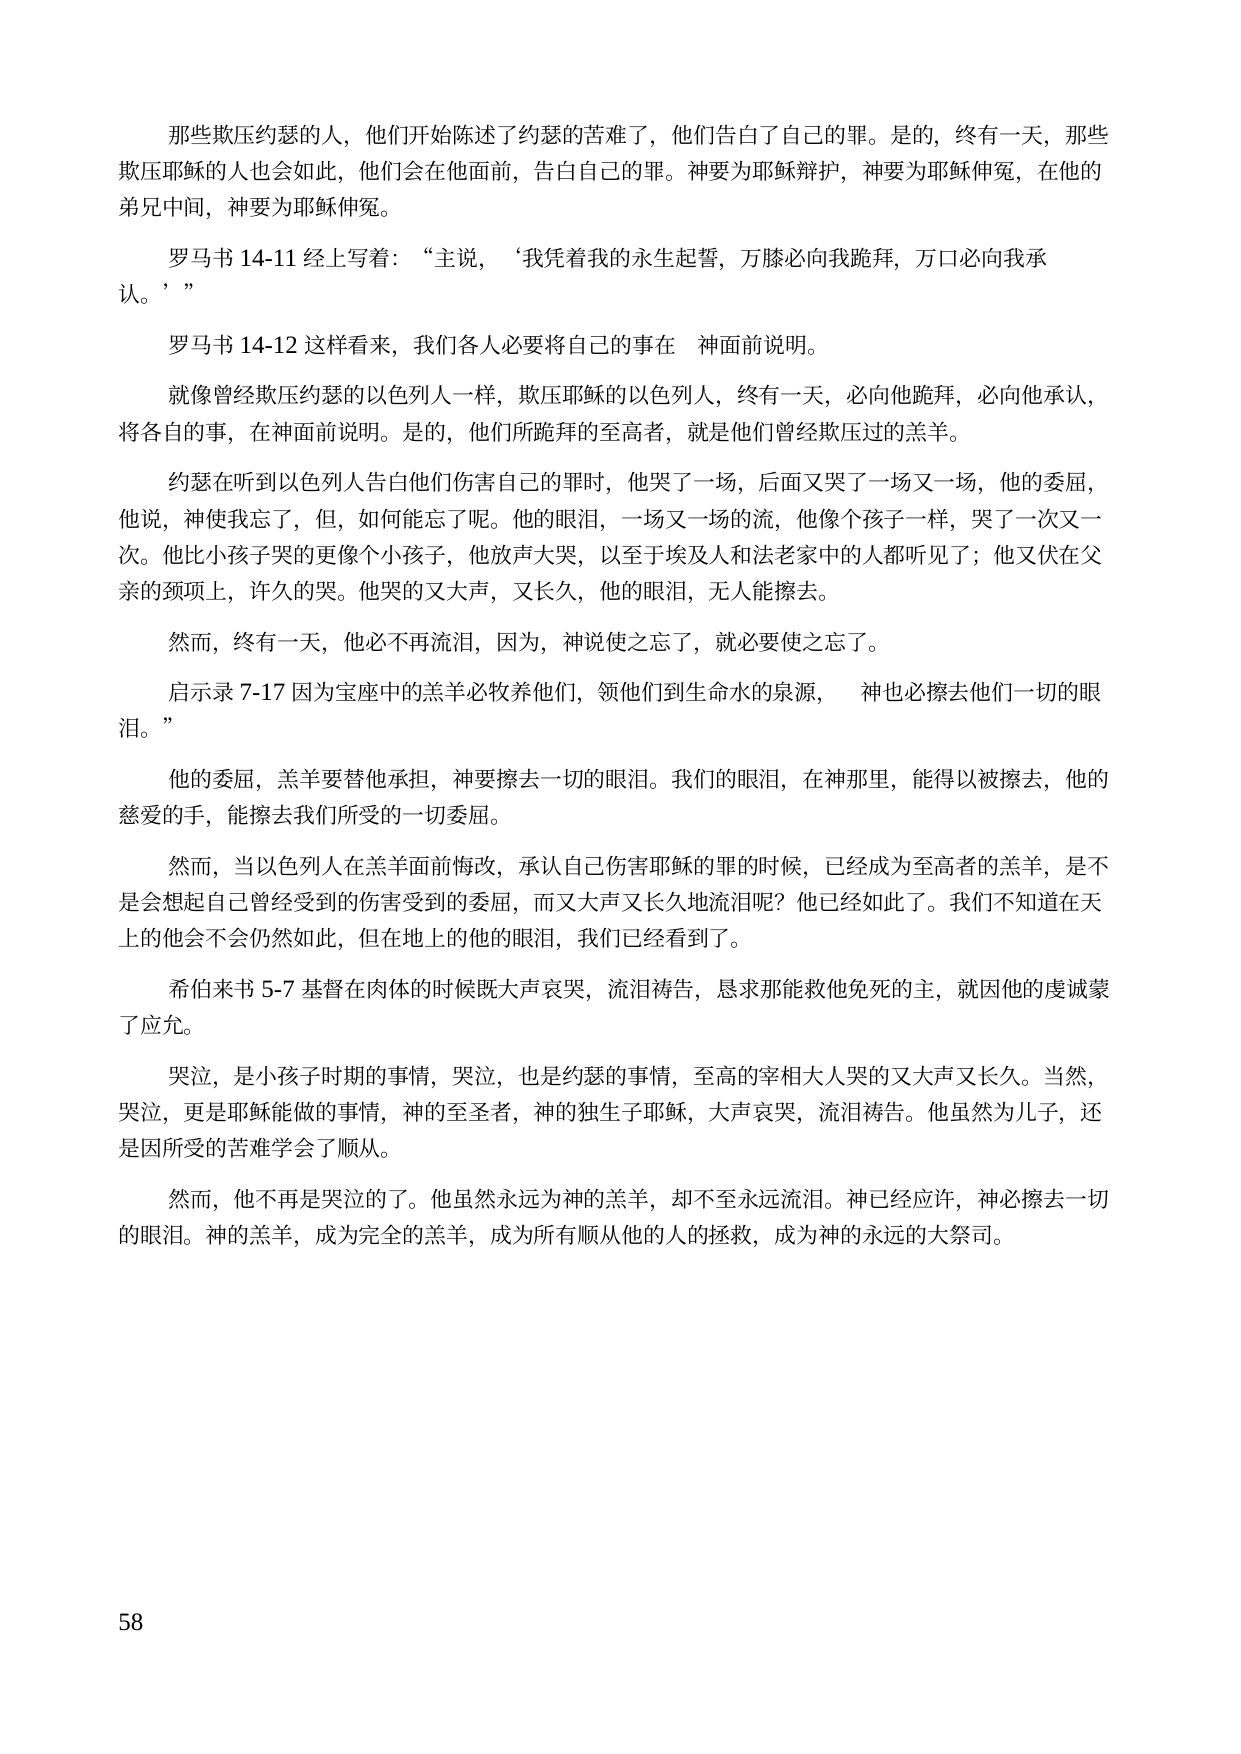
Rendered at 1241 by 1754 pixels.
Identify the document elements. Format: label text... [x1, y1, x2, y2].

text 启示录 7-17 因为宝座中的羔羊必牧养他们，领他们到生命水的泉源， 神也必擦去他们一切的眼泪。” [118, 676, 1122, 743]
text 希伯来书 5-7 基督在肉体的时候既大声哀哭，流泪祷告，恳求那能救他免死的主，就因他的虔诚蒙了应允。 [118, 972, 1122, 1040]
text 哭泣，是小孩子时期的事情，哭泣，也是约瑟的事情，至高的宰相大人哭的又大声又长久。当然，哭泣，更是耶稣能做的事情，神的至圣者，神的独生子耶稣，大声哀哭，流泪祷告。他虽然为儿子，还是因所受的苦难学会了顺从。 [118, 1059, 1122, 1163]
text 然而，终有一天，他必不再流泪，因为，神说使之忘了，就必要使之忘了。 [118, 625, 1122, 656]
text 罗马书 14-12 这样看来，我们各人必要将自己的事在 神面前说明。 [118, 328, 1122, 359]
text 他的委屈，羔羊要替他承担，神要擦去一切的眼泪。我们的眼泪，在神那里，能得以被擦去，他的慈爱的手，能擦去我们所受的一切委屈。 [118, 762, 1122, 830]
text 约瑟在听到以色列人告白他们伤害自己的罪时，他哭了一场，后面又哭了一场又一场，他的委屈，他说，神使我忘了，但，如何能忘了呢。他的眼泪，一场又一场的流，他像个孩子一样，哭了一次又一次。他比小孩子哭的更像个小孩子，他放声大哭，以至于埃及人和法老家中的人都听见了；他又伏在父亲的颈项上，许久的哭。他哭的又大声，又长久，他的眼泪，无人能擦去。 [118, 466, 1122, 606]
text 那些欺压约瑟的人，他们开始陈述了约瑟的苦难了，他们告白了自己的罪。是的，终有一天，那些欺压耶稣的人也会如此，他们会在他面前，告白自己的罪。神要为耶稣辩护，神要为耶稣伸冤，在他的弟兄中间，神要为耶稣伸冤。 [118, 118, 1122, 222]
text 罗马书 14-11 经上写着：“主说，‘我凭着我的永生起誓，万膝必向我跪拜，万口必向我承认。’” [118, 241, 1122, 309]
text 然而，他不再是哭泣的了。他虽然永远为神的羔羊，却不至永远流泪。神已经应许，神必擦去一切的眼泪。神的羔羊，成为完全的羔羊，成为所有顺从他的人的拯救，成为神的永远的大祭司。 [118, 1182, 1122, 1250]
text 就像曾经欺压约瑟的以色列人一样，欺压耶稣的以色列人，终有一天，必向他跪拜，必向他承认，将各自的事，在神面前说明。是的，他们所跪拜的至高者，就是他们曾经欺压过的羔羊。 [118, 379, 1122, 446]
text 然而，当以色列人在羔羊面前悔改，承认自己伤害耶稣的罪的时候，已经成为至高者的羔羊，是不是会想起自己曾经受到的伤害受到的委屈，而又大声又长久地流泪呢？他已经如此了。我们不知道在天上的他会不会仍然如此，但在地上的他的眼泪，我们已经看到了。 [118, 849, 1122, 953]
